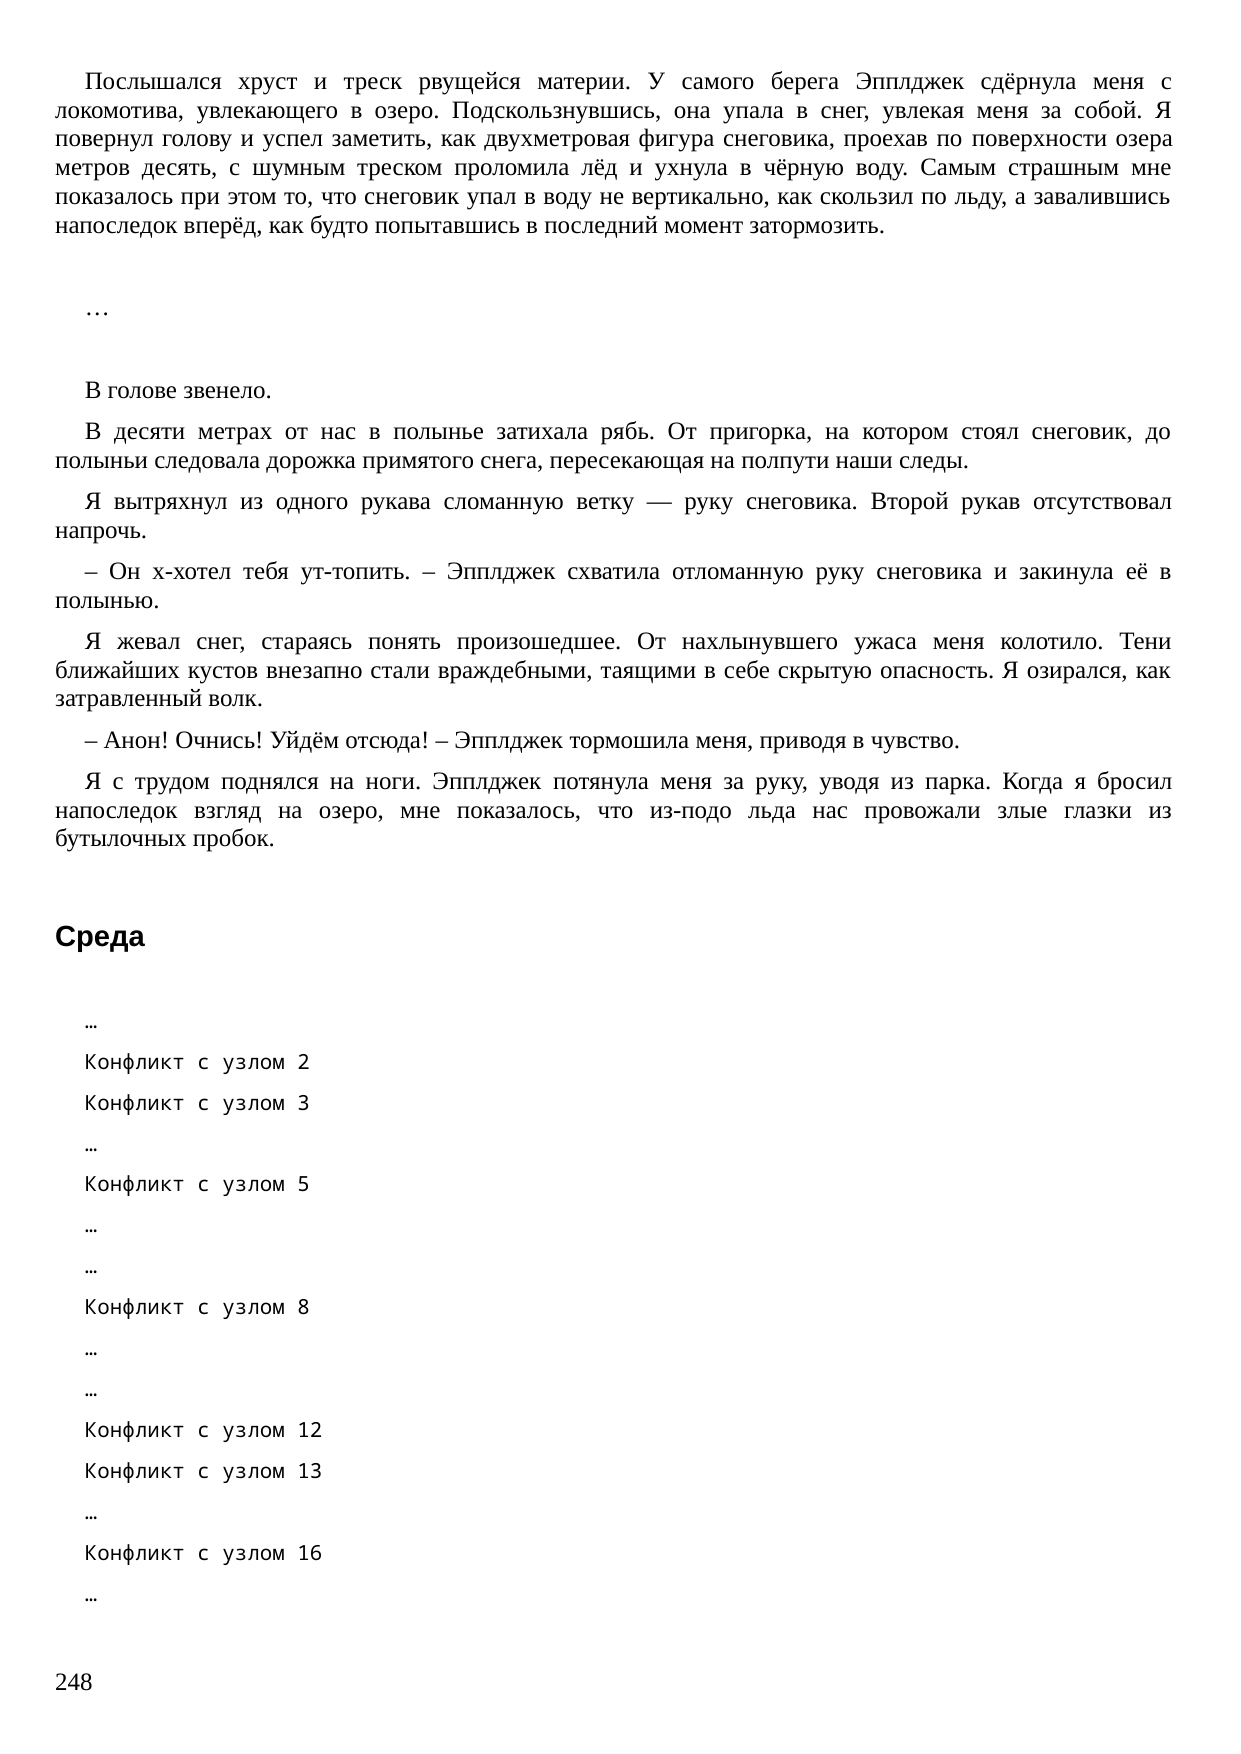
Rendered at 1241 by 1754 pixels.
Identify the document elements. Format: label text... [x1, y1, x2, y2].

text Конфликт с узлом 8 [55, 1292, 1173, 1321]
text Конфликт с узлом 12 [55, 1415, 1173, 1444]
text … [55, 1497, 1173, 1526]
text Послышался хруст и треск рвущейся материи. У самого берега Эпплджек сдёрнула меня с локомотива, увлекающего в озеро. Подскользнувшись, она упала в снег, увлекая меня за собой. Я повернул голову и успел заметить, как двухметровая фигура снеговика, проехав по поверхности озера метров десять, с шумным треском проломила лёд и ухнула в чёрную воду. Самым страшным мне показалось при этом то, что снеговик упал в воду не вертикально, как скользил по льду, а завалившись напоследок вперёд, как будто попытавшись в последний момент затормозить. [55, 66, 1173, 238]
text … [55, 1129, 1173, 1157]
text … [55, 292, 1173, 321]
text Конфликт с узлом 5 [55, 1169, 1173, 1198]
text – Анон! Очнись! Уйдём отсюда! – Эпплджек тормошила меня, приводя в чувство. [55, 725, 1173, 753]
text Я жевал снег, стараясь понять произошедшее. От нахлынувшего ужаса меня колотило. Тени ближайших кустов внезапно стали враждебными, таящими в себе скрытую опасность. Я озирался, как затравленный волк. [55, 626, 1173, 712]
text … [55, 1006, 1173, 1034]
text … [55, 1374, 1173, 1403]
text Конфликт с узлом 16 [55, 1538, 1173, 1566]
text Конфликт с узлом 2 [55, 1047, 1173, 1075]
text … [55, 1333, 1173, 1362]
subtitle Среда [55, 918, 1173, 952]
text … [55, 1211, 1173, 1239]
text Я с трудом поднялся на ноги. Эпплджек потянула меня за руку, уводя из парка. Когда я бросил напоследок взгляд на озеро, мне показалось, что из-подо льда нас провожали злые глазки из бутылочных пробок. [55, 766, 1173, 852]
text – Он х-хотел тебя ут-топить. – Эпплджек схватила отломанную руку снеговика и закинула её в полынью. [55, 556, 1173, 613]
text Конфликт с узлом 3 [55, 1088, 1173, 1116]
text В десяти метрах от нас в полынье затихала рябь. От пригорка, на котором стоял снеговик, до полыньи следовала дорожка примятого снега, пересекающая на полпути наши следы. [55, 416, 1173, 473]
text В голове звенело. [55, 375, 1173, 403]
text … [55, 1251, 1173, 1280]
text Конфликт с узлом 13 [55, 1456, 1173, 1484]
text Я вытряхнул из одного рукава сломанную ветку — руку снеговика. Второй рукав отсутствовал напрочь. [55, 486, 1173, 543]
text … [55, 1579, 1173, 1607]
